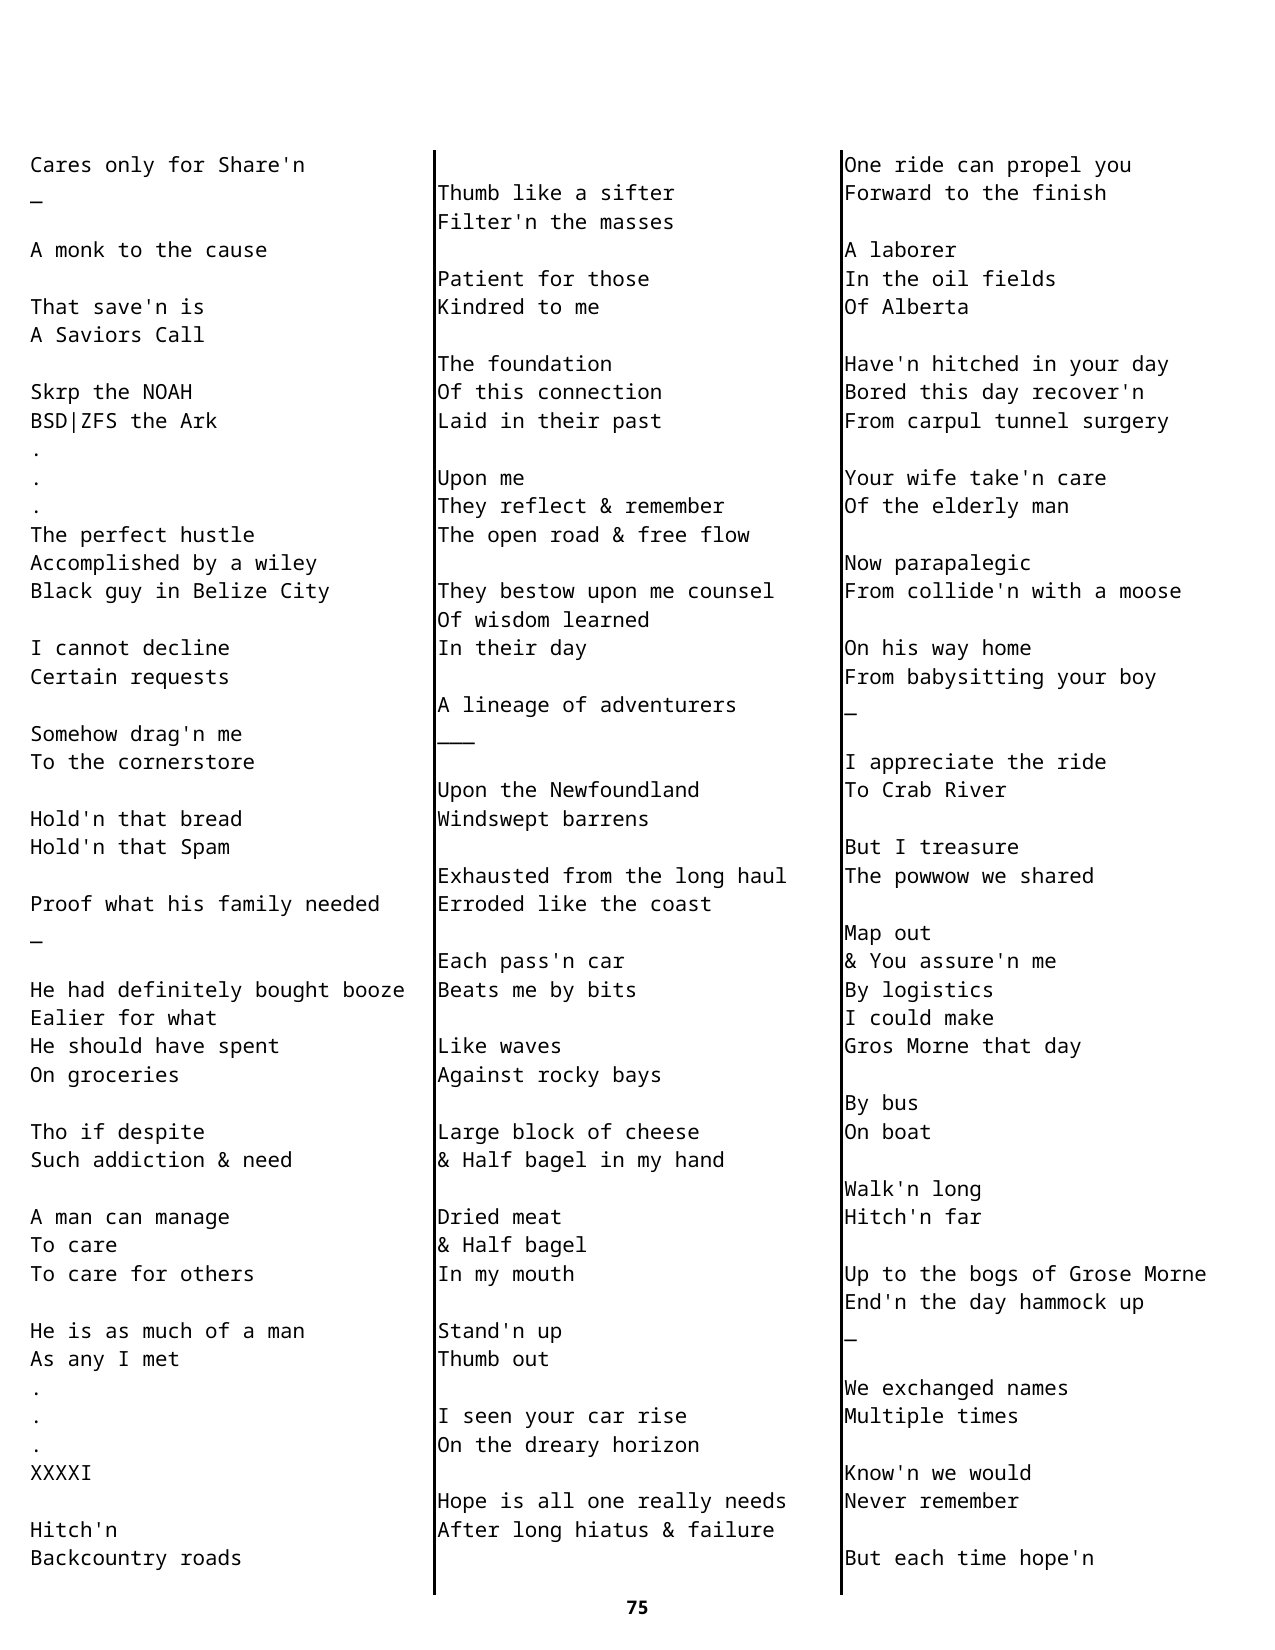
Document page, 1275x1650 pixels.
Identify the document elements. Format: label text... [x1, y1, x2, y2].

text Laid in their past [437, 406, 838, 434]
text _ [844, 1316, 1245, 1344]
text Of this connection [437, 377, 838, 406]
text Your wife take'n care [844, 463, 1245, 491]
text Dried meat [437, 1202, 838, 1231]
text In the oil fields [844, 264, 1245, 292]
text Each pass'n car [437, 946, 838, 975]
text Now parapalegic [844, 548, 1245, 577]
text Of Alberta [844, 292, 1245, 321]
text . [30, 491, 431, 520]
text Multiple times [844, 1401, 1245, 1430]
text In their day [437, 633, 838, 662]
text Thumb out [437, 1344, 838, 1373]
text From collide'n with a moose [844, 577, 1245, 605]
text Thumb like a sifter [437, 178, 838, 207]
text To the cornerstore [30, 747, 431, 776]
text Against rocky bays [437, 1060, 838, 1088]
text I could make [844, 1003, 1245, 1032]
text Forward to the finish [844, 178, 1245, 207]
text On groceries [30, 1060, 431, 1088]
text Hope is all one really needs [437, 1487, 838, 1515]
text By logistics [844, 975, 1245, 1003]
text Cares only for Share'n [30, 150, 431, 178]
text Certain requests [30, 662, 431, 690]
text Upon me [437, 463, 838, 491]
text Filter'n the masses [437, 207, 838, 235]
text To care for others [30, 1259, 431, 1287]
text Hitch'n far [844, 1202, 1245, 1231]
text Windswept barrens [437, 804, 838, 832]
text Large block of cheese [437, 1117, 838, 1145]
text Ealier for what [30, 1003, 431, 1032]
text . [30, 463, 431, 491]
text Somehow drag'n me [30, 719, 431, 747]
text Map out [844, 918, 1245, 946]
text From carpul tunnel surgery [844, 406, 1245, 434]
text Erroded like the coast [437, 889, 838, 918]
text By bus [844, 1088, 1245, 1117]
text A man can manage [30, 1202, 431, 1231]
text After long hiatus & failure [437, 1515, 838, 1543]
text Hold'n that bread [30, 804, 431, 832]
text Such addiction & need [30, 1145, 431, 1174]
text They reflect & remember [437, 491, 838, 520]
text To Crab River [844, 776, 1245, 804]
text To care [30, 1231, 431, 1259]
text But each time hope'n [844, 1543, 1245, 1572]
text He had definitely bought booze [30, 975, 431, 1003]
text _ [30, 918, 431, 946]
text They bestow upon me counsel [437, 577, 838, 605]
text & You assure'n me [844, 946, 1245, 975]
text We exchanged names [844, 1373, 1245, 1401]
text That save'n is [30, 292, 431, 321]
text A monk to the cause [30, 235, 431, 264]
text Proof what his family needed [30, 889, 431, 918]
text Have'n hitched in your day [844, 349, 1245, 377]
text Black guy in Belize City [30, 577, 431, 605]
text A lineage of adventurers [437, 690, 838, 719]
text Of the elderly man [844, 491, 1245, 520]
text Bored this day recover'n [844, 377, 1245, 406]
text Stand'n up [437, 1316, 838, 1344]
text End'n the day hammock up [844, 1287, 1245, 1316]
text Kindred to me [437, 292, 838, 321]
text I cannot decline [30, 633, 431, 662]
text Skrp the NOAH [30, 377, 431, 406]
text & Half bagel [437, 1231, 838, 1259]
text Never remember [844, 1487, 1245, 1515]
text Hitch'n [30, 1515, 431, 1543]
text Hold'n that Spam [30, 832, 431, 861]
text From babysitting your boy [844, 662, 1245, 690]
text A Saviors Call [30, 321, 431, 349]
text _ [844, 690, 1245, 719]
text In my mouth [437, 1259, 838, 1287]
text I appreciate the ride [844, 747, 1245, 776]
text ___ [437, 719, 838, 747]
text Know'n we would [844, 1458, 1245, 1487]
text He should have spent [30, 1032, 431, 1060]
text On boat [844, 1117, 1245, 1145]
text Tho if despite [30, 1117, 431, 1145]
text I seen your car rise [437, 1401, 838, 1430]
text Accomplished by a wiley [30, 548, 431, 577]
text One ride can propel you [844, 150, 1245, 178]
text BSD|ZFS the Ark [30, 406, 431, 434]
text Up to the bogs of Grose Morne [844, 1259, 1245, 1287]
text Like waves [437, 1032, 838, 1060]
text As any I met [30, 1344, 431, 1373]
text XXXXI [30, 1458, 431, 1487]
text . [30, 1373, 431, 1401]
text Backcountry roads [30, 1543, 431, 1572]
text _ [30, 178, 431, 207]
text & Half bagel in my hand [437, 1145, 838, 1174]
text Upon the Newfoundland [437, 776, 838, 804]
text The open road & free flow [437, 520, 838, 548]
text Beats me by bits [437, 975, 838, 1003]
text The foundation [437, 349, 838, 377]
text But I treasure [844, 832, 1245, 861]
text Gros Morne that day [844, 1032, 1245, 1060]
text Of wisdom learned [437, 605, 838, 633]
text He is as much of a man [30, 1316, 431, 1344]
text . [30, 434, 431, 463]
text . [30, 1401, 431, 1430]
text . [30, 1430, 431, 1458]
text Patient for those [437, 264, 838, 292]
text The perfect hustle [30, 520, 431, 548]
text On his way home [844, 633, 1245, 662]
text Walk'n long [844, 1174, 1245, 1202]
text On the dreary horizon [437, 1430, 838, 1458]
text The powwow we shared [844, 861, 1245, 889]
text Exhausted from the long haul [437, 861, 838, 889]
text A laborer [844, 235, 1245, 264]
